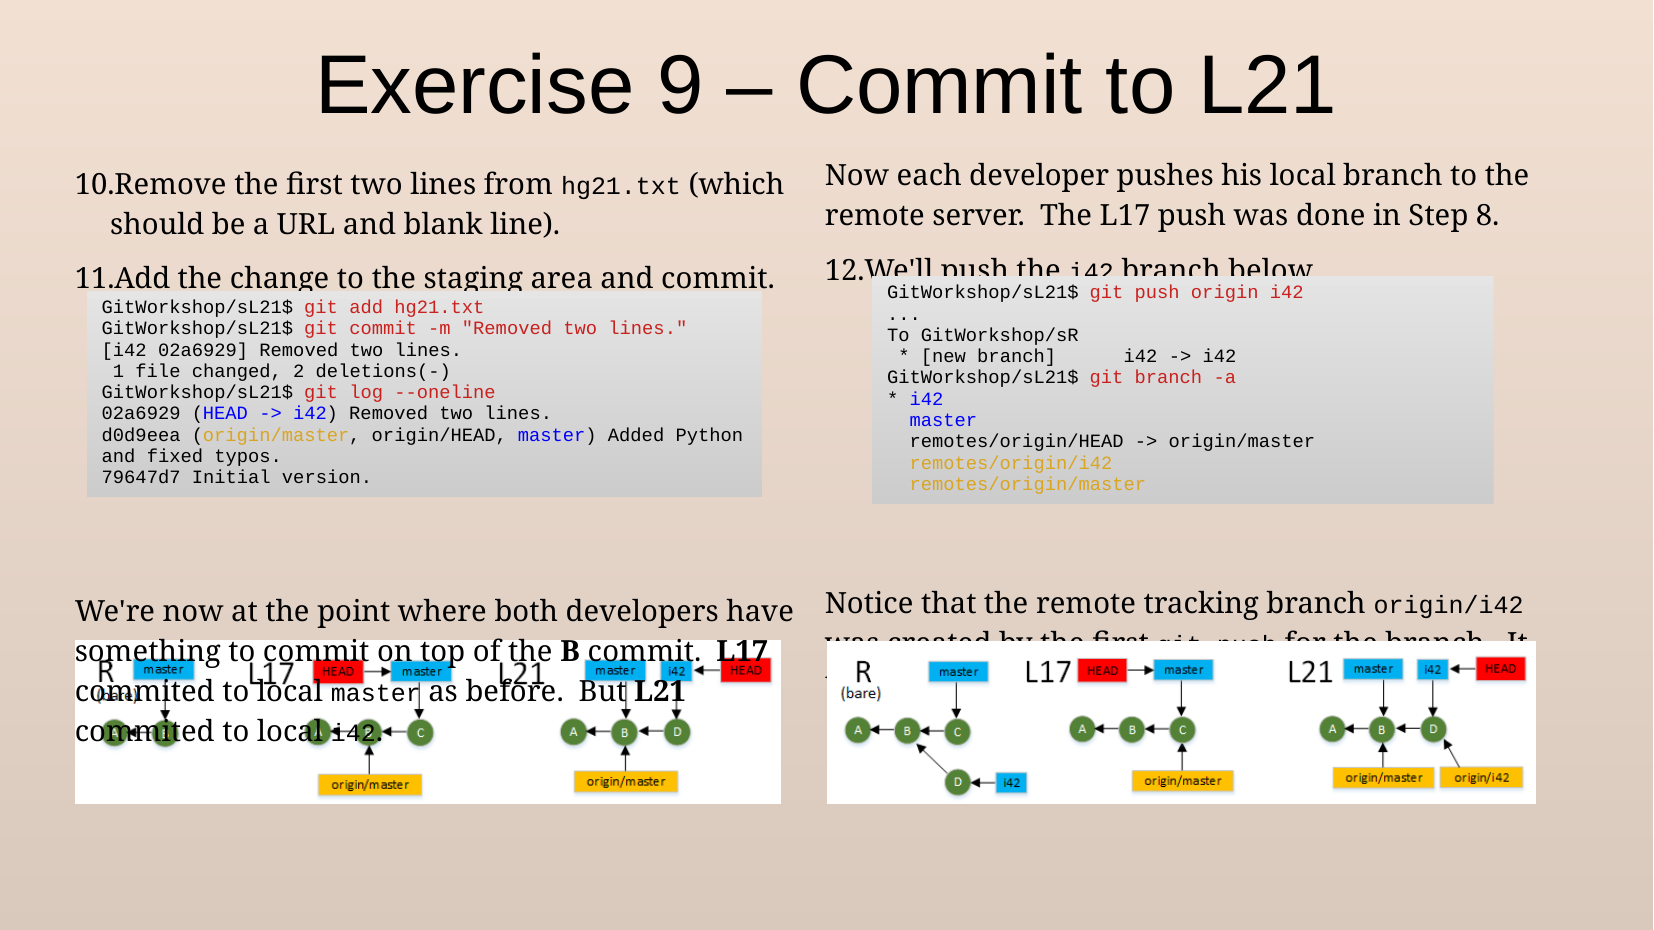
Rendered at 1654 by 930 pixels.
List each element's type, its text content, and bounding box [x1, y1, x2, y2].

picture [585, 691, 592, 700]
text_box GitWorkshop/sL21$ git add hg21.txt GitWorkshop/sL21$ git commit -m "Removed two lines." [i42 02a6929] Removed two lines. 1 file changed, 2 deletions(-) GitWorkshop/sL21$ git log --oneline 02a6929 (HEAD -> i42) Removed two lines. d0d9eea (origin/master, origin/HEAD, master) Added Python and fixed typos. 79647d7 Initial version. [86, 290, 762, 497]
text_box Remove the first two lines from hg21.txt (which should be a URL and blank line). Add the change to the staging area and commit. We're now at the point where both developers have something to commit on top of the B commit. L17 commited to local master as before. But L21 commited to local i42. [60, 155, 811, 663]
text_box GitWorkshop/sL21$ git push origin i42 ... To GitWorkshop/sR * [new branch] i42 -> i42 GitWorkshop/sL21$ git branch -a * i42 master remotes/origin/HEAD -> origin/master remotes/origin/i42 remotes/origin/master [872, 276, 1494, 504]
text_box Now each developer pushes his local branch to the remote server. The L17 push was done in Step 8. We'll push the i42 branch below. Notice that the remote tracking branch origin/i42 was created by the first git push for the branch. It tracks the remote i42 branch in R. [810, 147, 1591, 622]
picture [75, 663, 781, 804]
title Exercise 9 – Commit to L21 [82, 19, 1571, 151]
picture [585, 682, 591, 689]
picture [827, 641, 1536, 804]
